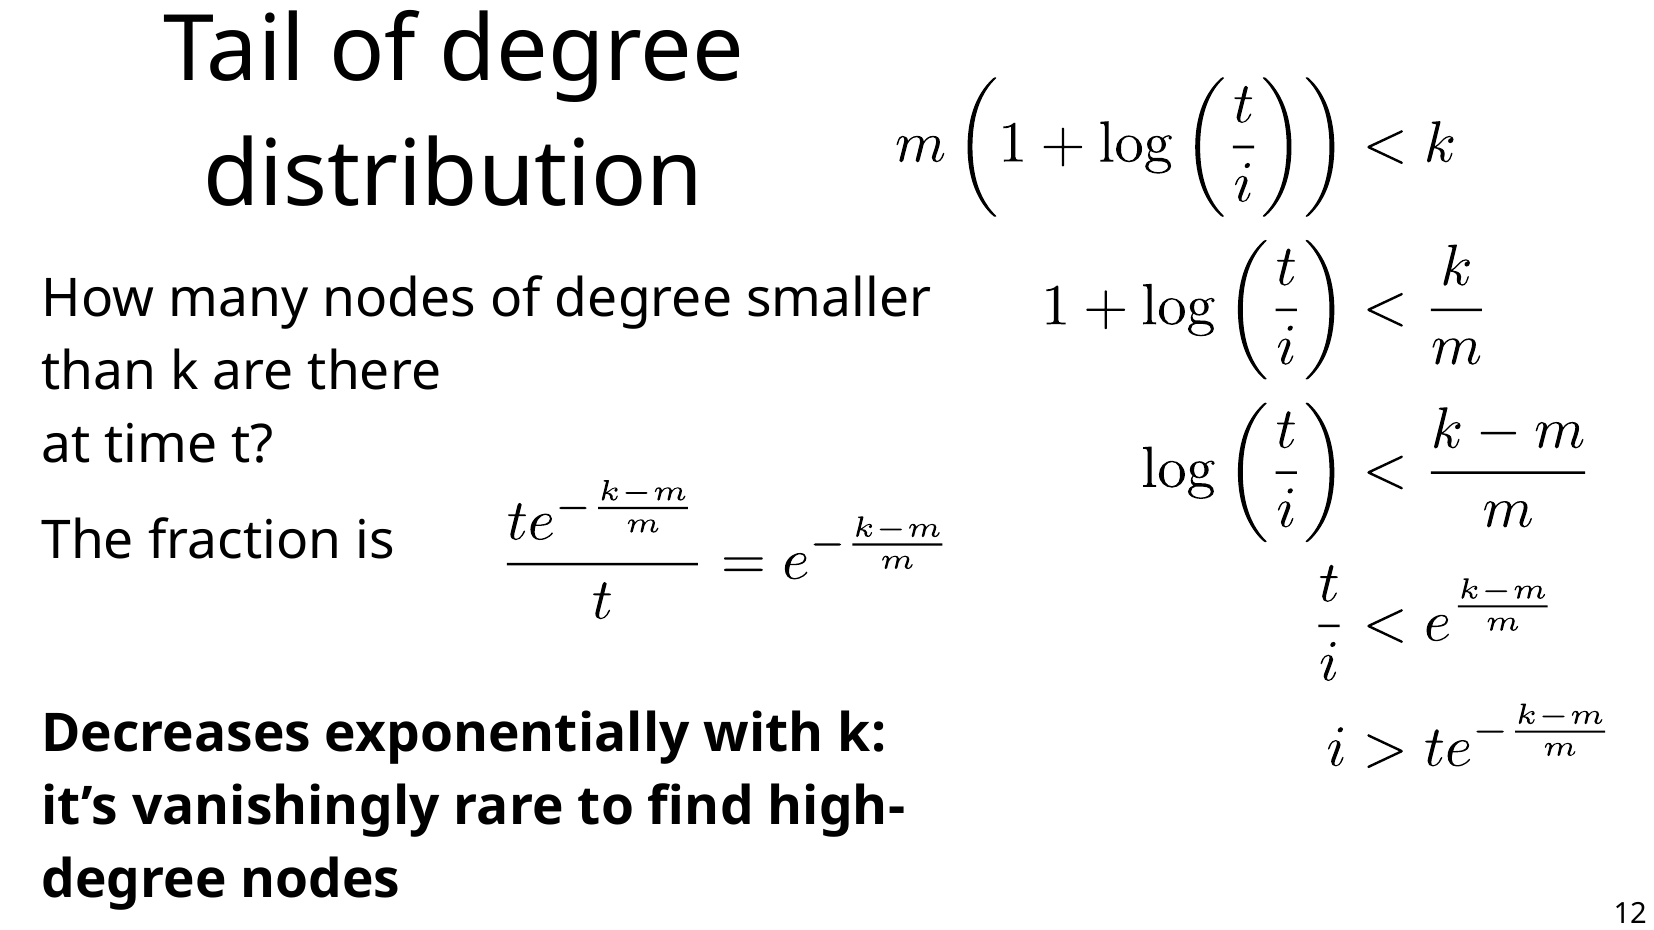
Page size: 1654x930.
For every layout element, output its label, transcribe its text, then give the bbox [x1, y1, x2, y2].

text_box [894, 77, 1606, 769]
text_box [506, 479, 943, 620]
list How many nodes of degree smaller than k are there at time t? The fraction is Decreases exponentially with k: it’s vanishingly rare to find high-degree nodes [41, 258, 961, 916]
title Tail of degree distribution [7, 4, 901, 210]
